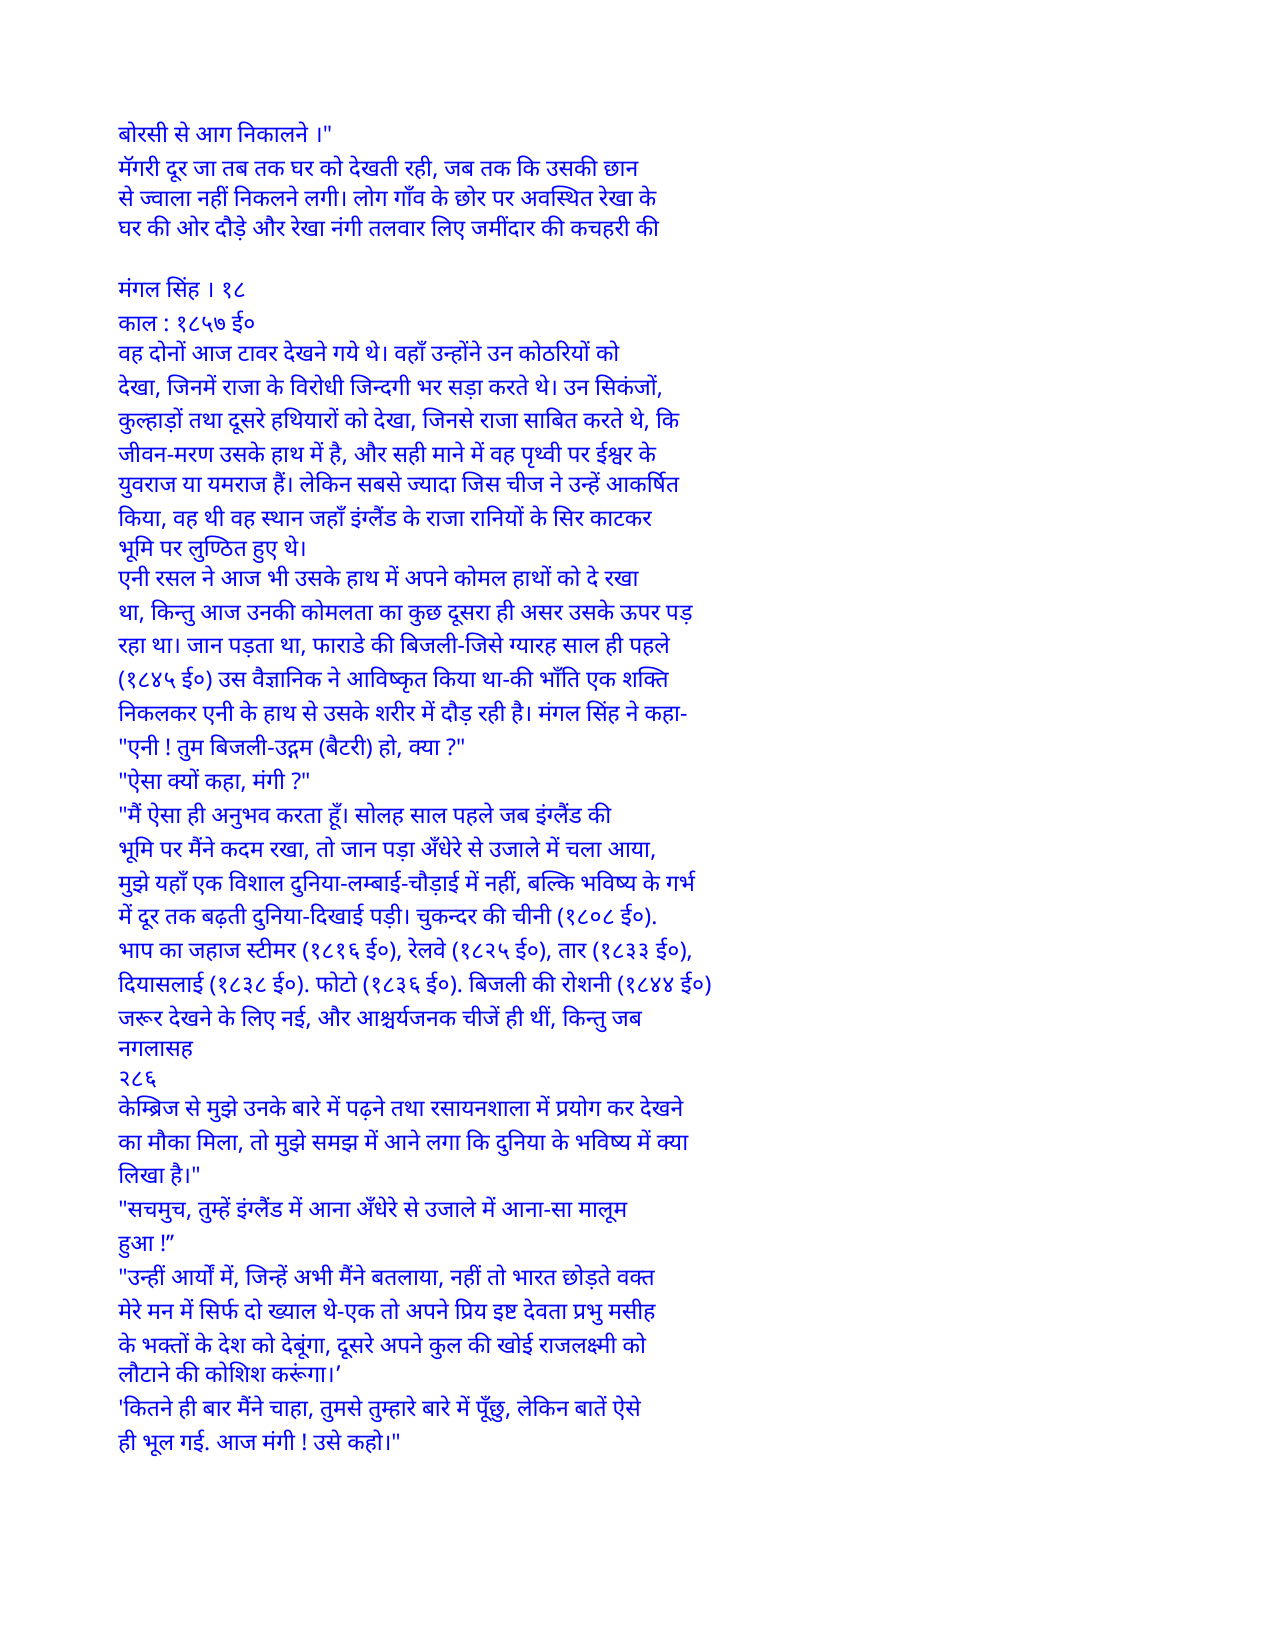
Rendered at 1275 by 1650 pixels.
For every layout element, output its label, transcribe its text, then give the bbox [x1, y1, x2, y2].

text "एनी ! तुम बिजली-उद्गम (बैटरी) हो, क्या ?" [118, 731, 1157, 765]
text "उन्हीं आर्यों में, जिन्हें अभी मैंने बतलाया, नहीं तो भारत छोड़ते वक्त [118, 1261, 1157, 1295]
text युवराज या यमराज हैं। लेकिन सबसे ज्यादा जिस चीज ने उन्हें आकर्षित [118, 472, 1157, 502]
text नगलासह [118, 1036, 1157, 1066]
text लौटाने की कोशिश करूंगा।’ [118, 1362, 1157, 1392]
text जरूर देखने के लिए नई, और आश्चर्यजनक चीजें ही थीं, किन्तु जब [118, 1002, 1157, 1036]
text जीवन-मरण उसके हाथ में है, और सही माने में वह पृथ्वी पर ईश्वर के [118, 438, 1157, 472]
text एनी रसल ने आज भी उसके हाथ में अपने कोमल हाथों को दे रखा [118, 566, 1157, 596]
text था, किन्तु आज उनकी कोमलता का कुछ दूसरा ही असर उसके ऊपर पड़ [118, 596, 1157, 629]
text हुआ !’’ [118, 1227, 1157, 1261]
text भूमि पर लुण्ठित हुए थे। [118, 536, 1157, 566]
text "ऐसा क्यों कहा, मंगी ?" [118, 765, 1157, 799]
text कुल्हाड़ों तथा दूसरे हथियारों को देखा, जिनसे राजा साबित करते थे, कि [118, 404, 1157, 438]
text से ज्वाला नहीं निकलने लगी। लोग गाँव के छोर पर अवस्थित रेखा के [118, 186, 1157, 216]
text देखा, जिनमें राजा के विरोधी जिन्दगी भर सड़ा करते थे। उन सिकंजों, [118, 371, 1157, 404]
text लिखा है।" [118, 1159, 1157, 1193]
text दियासलाई (१८३८ ई०). फोटो (१८३६ ई०). बिजली की रोशनी (१८४४ ई०) [118, 968, 1157, 1002]
text मेरे मन में सिर्फ दो ख्याल थे-एक तो अपने प्रिय इष्ट देवता प्रभु मसीह [118, 1295, 1157, 1328]
text केम्ब्रिज से मुझे उनके बारे में पढ़ने तथा रसायनशाला में प्रयोग कर देखने [118, 1096, 1157, 1125]
text के भक्तों के देश को देबूंगा, दूसरे अपने कुल की खोई राजलक्ष्मी को [118, 1328, 1157, 1362]
text (१८४५ ई०) उस वैज्ञानिक ने आविष्कृत किया था-की भाँति एक शक्ति [118, 663, 1157, 697]
text रहा था। जान पड़ता था, फाराडे की बिजली-जिसे ग्यारह साल ही पहले [118, 629, 1157, 663]
text भाप का जहाज स्टीमर (१८१६ ई०), रेलवे (१८२५ ई०), तार (१८३३ ई०), [118, 934, 1157, 968]
text निकलकर एनी के हाथ से उसके शरीर में दौड़ रही है। मंगल सिंह ने कहा- [118, 697, 1157, 731]
text 'कितने ही बार मैंने चाहा, तुमसे तुम्हारे बारे में पूँछु, लेकिन बातें ऐसे [118, 1392, 1157, 1426]
text मॅगरी दूर जा तब तक घर को देखती रही, जब तक कि उसकी छान [118, 152, 1157, 186]
text बोरसी से आग निकालने ।" [118, 118, 1157, 152]
text का मौका मिला, तो मुझे समझ में आने लगा कि दुनिया के भविष्य में क्या [118, 1125, 1157, 1159]
text में दूर तक बढ़ती दुनिया-दिखाई पड़ी। चुकन्दर की चीनी (१८०८ ई०). [118, 900, 1157, 934]
text "सचमुच, तुम्हें इंग्लैंड में आना अँधेरे से उजाले में आना-सा मालूम [118, 1193, 1157, 1227]
text किया, वह थी वह स्थान जहाँ इंग्लैंड के राजा रानियों के सिर काटकर [118, 502, 1157, 536]
text भूमि पर मैंने कदम रखा, तो जान पड़ा अँधेरे से उजाले में चला आया, [118, 833, 1157, 866]
text २८६ [118, 1066, 1157, 1096]
text घर की ओर दौड़े और रेखा नंगी तलवार लिए जमींदार की कचहरी की [118, 216, 1157, 246]
text "मैं ऐसा ही अनुभव करता हूँ। सोलह साल पहले जब इंग्लैंड की [118, 799, 1157, 833]
text काल : १८५७ ई० [118, 307, 1157, 341]
text ही भूल गई. आज मंगी ! उसे कहो।" [118, 1426, 1157, 1460]
text मुझे यहाँ एक विशाल दुनिया-लम्बाई-चौड़ाई में नहीं, बल्कि भविष्य के गर्भ [118, 866, 1157, 900]
text मंगल सिंह । १८ [118, 277, 1157, 307]
text वह दोनों आज टावर देखने गये थे। वहाँ उन्होंने उन कोठरियों को [118, 341, 1157, 371]
